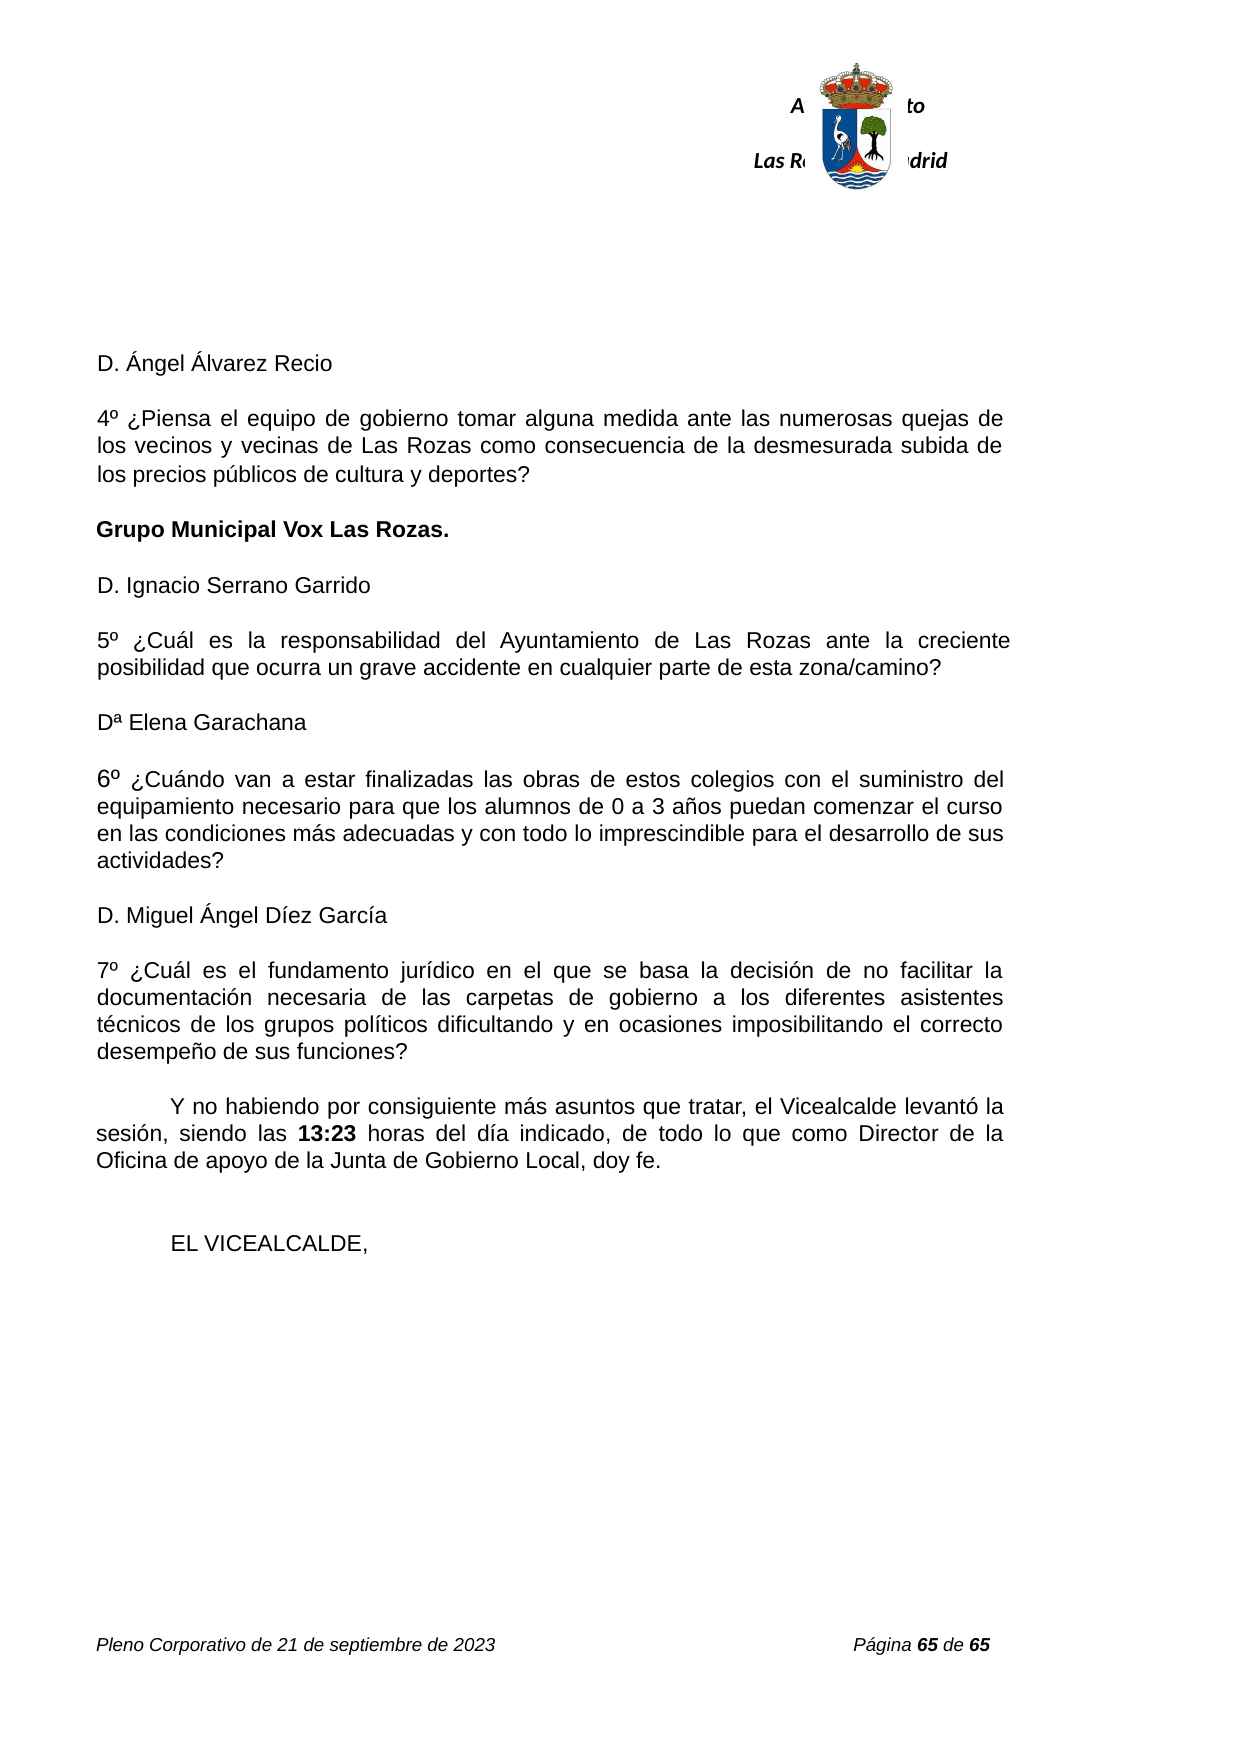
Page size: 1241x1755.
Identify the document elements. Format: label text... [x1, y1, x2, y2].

text Y no habiendo por consiguiente más asuntos que tratar, el Vicealcalde levantó la sesión, siendo las 13:23 horas del día indicado, de todo lo que como Director de la Oficina de apoyo de la Junta de Gobierno Local, doy fe. [96, 1093, 1004, 1173]
text Grupo Municipal Vox Las Rozas. [96, 516, 854, 543]
text 4º ¿Piensa el equipo de gobierno tomar alguna medida ante las numerosas quejas de los vecinos y vecinas de Las Rozas como consecuencia de la desmesurada subida de los precios públicos de cultura y deportes? [97, 405, 1004, 488]
text D. Miguel Ángel Díez García [97, 902, 854, 928]
text D. Ángel Álvarez Recio [97, 350, 854, 376]
text D. Ignacio Serrano Garrido [97, 572, 854, 598]
text EL VICEALCALDE, [170, 1229, 854, 1256]
text 7º ¿Cuál es el fundamento jurídico en el que se basa la decisión de no facilitar la documentación necesaria de las carpetas de gobierno a los diferentes asistentes técnicos de los grupos políticos dificultando y en ocasiones imposibilitando el correcto desempeño de sus funciones? [97, 957, 1004, 1064]
text 5º ¿Cuál es la responsabilidad del Ayuntamiento de Las Rozas ante la creciente posibilidad que ocurra un grave accidente en cualquier parte de esta zona/camino? [97, 627, 1011, 680]
text Dª Elena Garachana [97, 709, 854, 735]
text 6º ¿Cuándo van a estar finalizadas las obras de estos colegios con el suministro del equipamiento necesario para que los alumnos de 0 a 3 años puedan comenzar el curso en las condiciones más adecuadas y con todo lo imprescindible para el desarrollo de sus actividades? [97, 764, 1004, 873]
